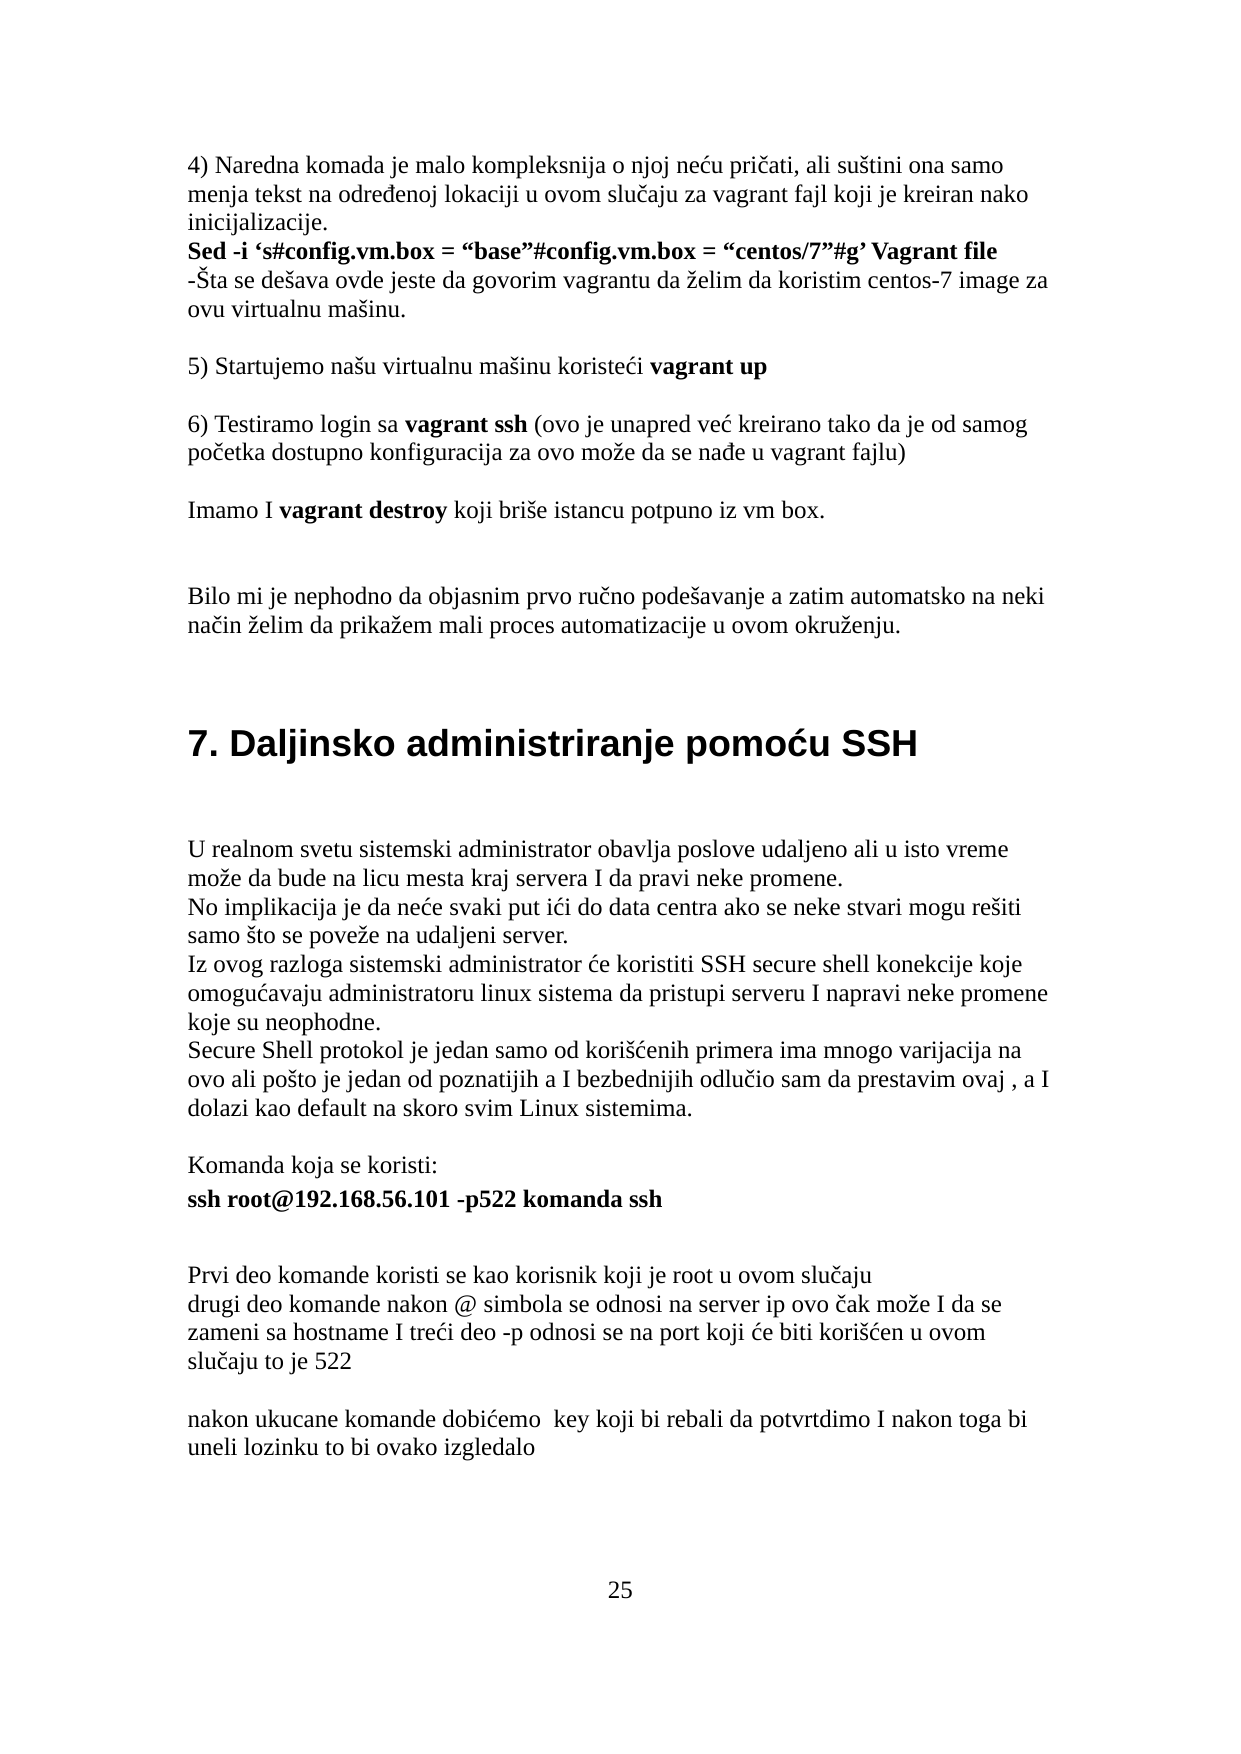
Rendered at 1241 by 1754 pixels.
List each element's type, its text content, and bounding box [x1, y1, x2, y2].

text drugi deo komande nakon @ simbola se odnosi na server ip ovo čak može I da se zameni sa hostname I treći deo -p odnosi se na port koji će biti korišćen u ovom slučaju to je 522 [187, 1289, 1053, 1375]
text Imamo I vagrant destroy koji briše istancu potpuno iz vm box. [187, 495, 1053, 524]
text Bilo mi je nephodno da objasnim prvo ručno podešavanje a zatim automatsko na neki način želim da prikažem mali proces automatizacije u ovom okruženju. [187, 581, 1053, 639]
text -Šta se dešava ovde jeste da govorim vagrantu da želim da koristim centos-7 image za ovu virtualnu mašinu. [187, 265, 1053, 322]
text Komanda koja se koristi: ssh root@192.168.56.101 -p522 komanda ssh [187, 1151, 1053, 1212]
subtitle 7. Daljinsko administriranje pomoću SSH [187, 721, 1053, 764]
text No implikacija je da neće svaki put ići do data centra ako se neke stvari mogu rešiti samo što se poveže na udaljeni server. [187, 892, 1053, 949]
text 6) Testiramo login sa vagrant ssh (ovo je unapred već kreirano tako da je od samog početka dostupno konfiguracija za ovo može da se nađe u vagrant fajlu) [187, 409, 1053, 466]
text U realnom svetu sistemski administrator obavlja poslove udaljeno ali u isto vreme može da bude na licu mesta kraj servera I da pravi neke promene. [187, 834, 1053, 892]
text 4) Naredna komada je malo kompleksnija o njoj neću pričati, ali suštini ona samo menja tekst na određenoj lokaciji u ovom slučaju za vagrant fajl koji je kreiran nako inicijalizacije. [187, 150, 1053, 236]
text 5) Startujemo našu virtualnu mašinu koristeći vagrant up [187, 351, 1053, 380]
text Iz ovog razloga sistemski administrator će koristiti SSH secure shell konekcije koje omogućavaju administratoru linux sistema da pristupi serveru I napravi neke promene koje su neophodne. [187, 949, 1053, 1036]
text Sed -i ‘s#config.vm.box = “base”#config.vm.box = “centos/7”#g’ Vagrant file [187, 236, 1053, 265]
text Prvi deo komande koristi se kao korisnik koji je root u ovom slučaju [187, 1260, 1053, 1289]
text nakon ukucane komande dobićemo key koji bi rebali da potvrtdimo I nakon toga bi uneli lozinku to bi ovako izgledalo [187, 1404, 1053, 1461]
text Secure Shell protokol je jedan samo od korišćenih primera ima mnogo varijacija na ovo ali pošto je jedan od poznatijih a I bezbednijih odlučio sam da prestavim ovaj , a I dolazi kao default na skoro svim Linux sistemima. [187, 1036, 1053, 1122]
